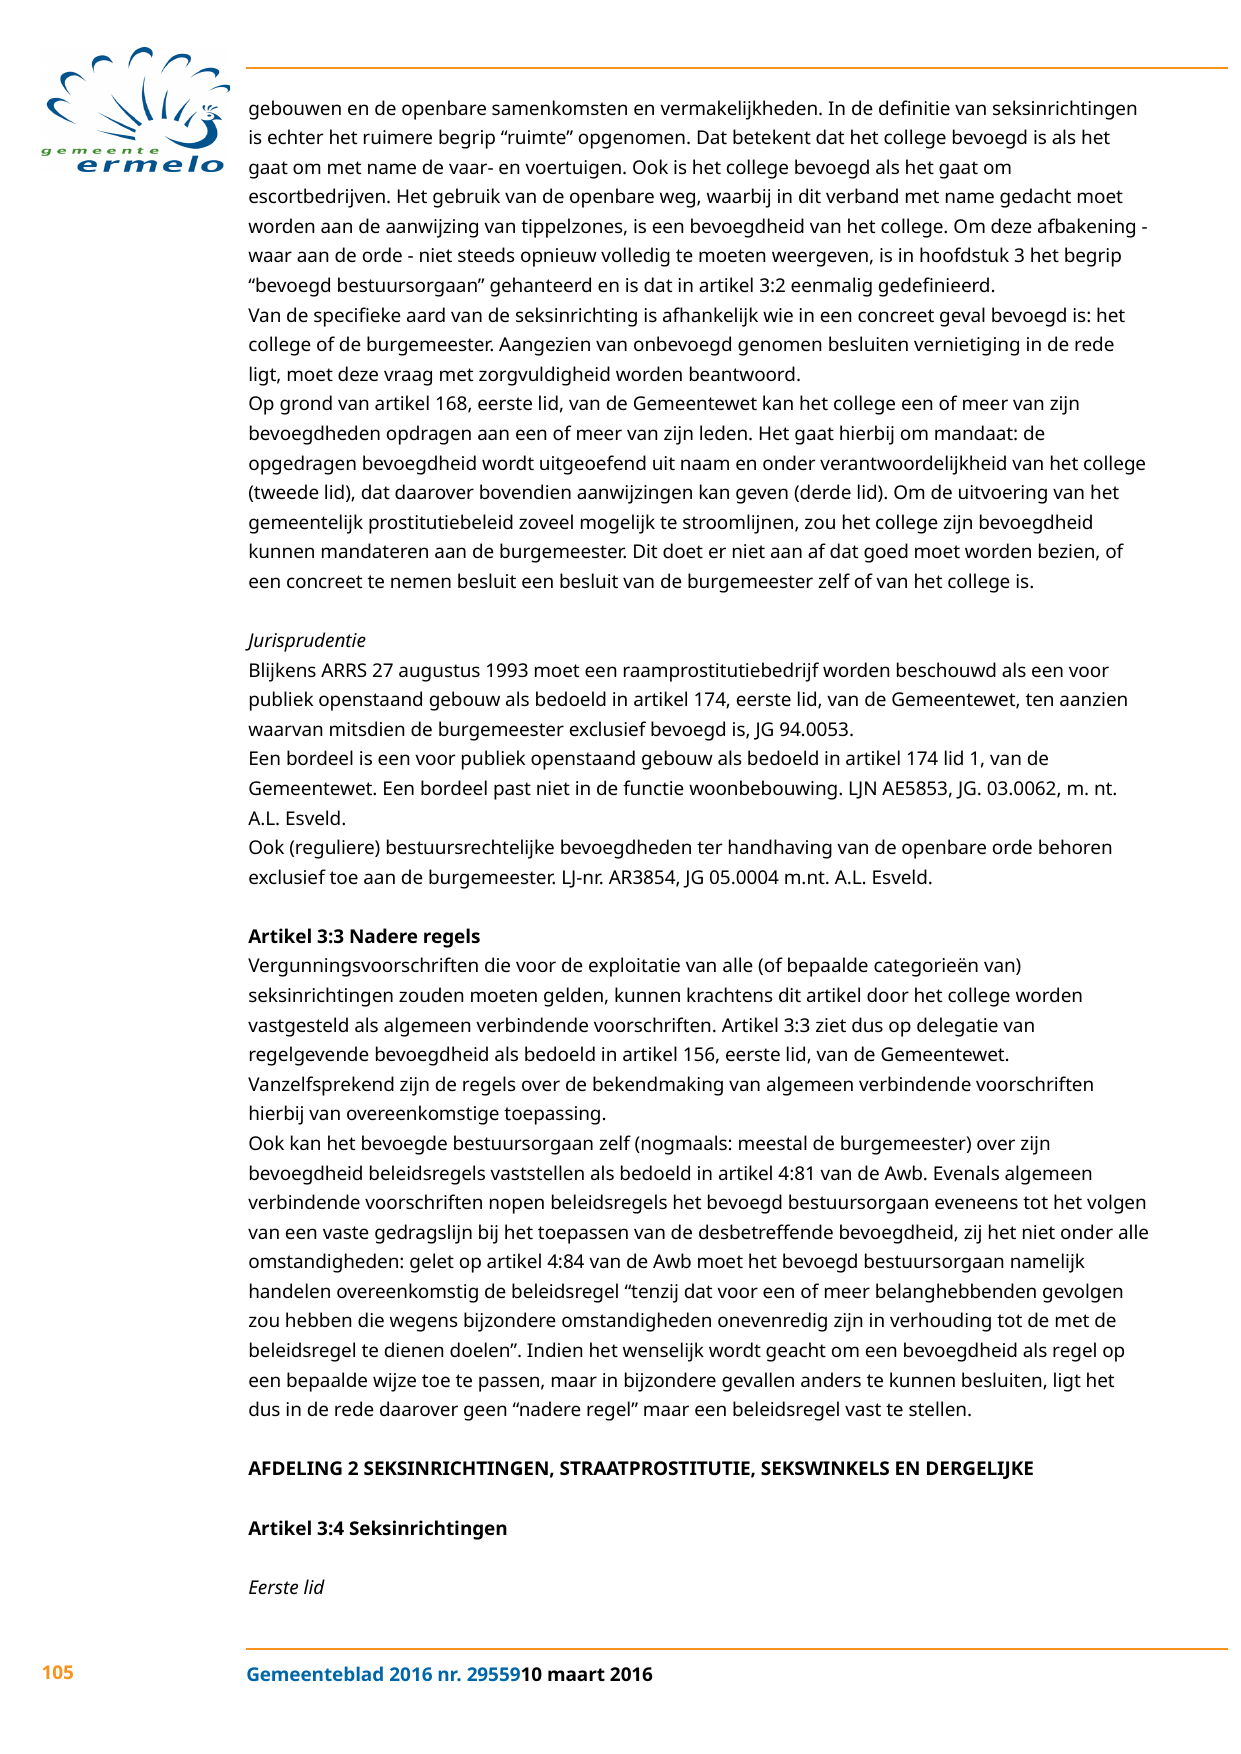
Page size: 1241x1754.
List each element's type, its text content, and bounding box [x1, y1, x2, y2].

text Een bordeel is een voor publiek openstaand gebouw als bedoeld in artikel 174 lid 1, van de Gemeentewet. Een bordeel past niet in de functie woonbebouwing. LJN AE5853, JG. 03.0062, m. nt. A.L. Esveld. [248, 746, 1152, 831]
text Blijkens ARRS 27 augustus 1993 moet een raamprostitutiebedrijf worden beschouwd als een voor publiek openstaand gebouw als bedoeld in artikel 174, eerste lid, van de Gemeentewet, ten aanzien waarvan mitsdien de burgemeester exclusief bevoegd is, JG 94.0053. [248, 657, 1152, 742]
text Eerste lid [248, 1574, 1152, 1600]
text Vergunningsvoorschriften die voor de exploitatie van alle (of bepaalde categorieën van) seksinrichtingen zouden moeten gelden, kunnen krachtens dit artikel door het college worden vastgesteld als algemeen verbindende voorschriften. Artikel 3:3 ziet dus op delegatie van regelgevende bevoegdheid als bedoeld in artikel 156, eerste lid, van de Gemeentewet. Vanzelfsprekend zijn de regels over de bekendmaking van algemeen verbindende voorschriften hierbij van overeenkomstige toepassing. [248, 953, 1152, 1126]
text AFDELING 2 SEKSINRICHTINGEN, STRAATPROSTITUTIE, SEKSWINKELS EN DERGELIJKE [248, 1456, 1152, 1481]
text Jurisprudentie [248, 627, 1152, 653]
text Op grond van artikel 168, eerste lid, van de Gemeentewet kan het college een of meer van zijn bevoegdheden opdragen aan een of meer van zijn leden. Het gaat hierbij om mandaat: de opgedragen bevoegdheid wordt uitgeoefend uit naam en onder verantwoordelijkheid van het college (tweede lid), dat daarover bovendien aanwijzingen kan geven (derde lid). Om de uitvoering van het gemeentelijk prostitutiebeleid zoveel mogelijk te stroomlijnen, zou het college zijn bevoegdheid kunnen mandateren aan de burgemeester. Dit doet er niet aan af dat goed moet worden bezien, of een concreet te nemen besluit een besluit van de burgemeester zelf of van het college is. [248, 391, 1152, 594]
text Ook (reguliere) bestuursrechtelijke bevoegdheden ter handhaving van de openbare orde behoren exclusief toe aan de burgemeester. LJ-nr. AR3854, JG 05.0004 m.nt. A.L. Esveld. [248, 834, 1152, 890]
text Ook kan het bevoegde bestuursorgaan zelf (nogmaals: meestal de burgemeester) over zijn bevoegdheid beleidsregels vaststellen als bedoeld in artikel 4:81 van de Awb. Evenals algemeen verbindende voorschriften nopen beleidsregels het bevoegd bestuursorgaan eveneens tot het volgen van een vaste gedragslijn bij het toepassen van de desbetreffende bevoegdheid, zij het niet onder alle omstandigheden: gelet op artikel 4:84 van de Awb moet het bevoegd bestuursorgaan namelijk handelen overeenkomstig de beleidsregel “tenzij dat voor een of meer belanghebbenden gevolgen zou hebben die wegens bijzondere omstandigheden onevenredig zijn in verhouding tot de met de beleidsregel te dienen doelen”. Indien het wenselijk wordt geacht om een bevoegdheid als regel op een bepaalde wijze toe te passen, maar in bijzondere gevallen anders te kunnen besluiten, ligt het dus in de rede daarover geen “nadere regel” maar een beleidsregel vast te stellen. [248, 1130, 1152, 1422]
picture [41, 47, 231, 172]
text gebouwen en de openbare samenkomsten en vermakelijkheden. In de definitie van seksinrichtingen is echter het ruimere begrip “ruimte” opgenomen. Dat betekent dat het college bevoegd is als het gaat om met name de vaar- en voertuigen. Ook is het college bevoegd als het gaat om escortbedrijven. Het gebruik van de openbare weg, waarbij in dit verband met name gedacht moet worden aan de aanwijzing van tippelzones, is een bevoegdheid van het college. Om deze afbakening - waar aan de orde - niet steeds opnieuw volledig te moeten weergeven, is in hoofdstuk 3 het begrip “bevoegd bestuursorgaan” gehanteerd en is dat in artikel 3:2 eenmalig gedefinieerd. [248, 95, 1152, 298]
text Artikel 3:3 Nadere regels [248, 923, 1152, 949]
text Artikel 3:4 Seksinrichtingen [248, 1515, 1152, 1541]
text Van de specifieke aard van de seksinrichting is afhankelijk wie in een concreet geval bevoegd is: het college of de burgemeester. Aangezien van onbevoegd genomen besluiten vernietiging in de rede ligt, moet deze vraag met zorgvuldigheid worden beantwoord. [248, 302, 1152, 387]
